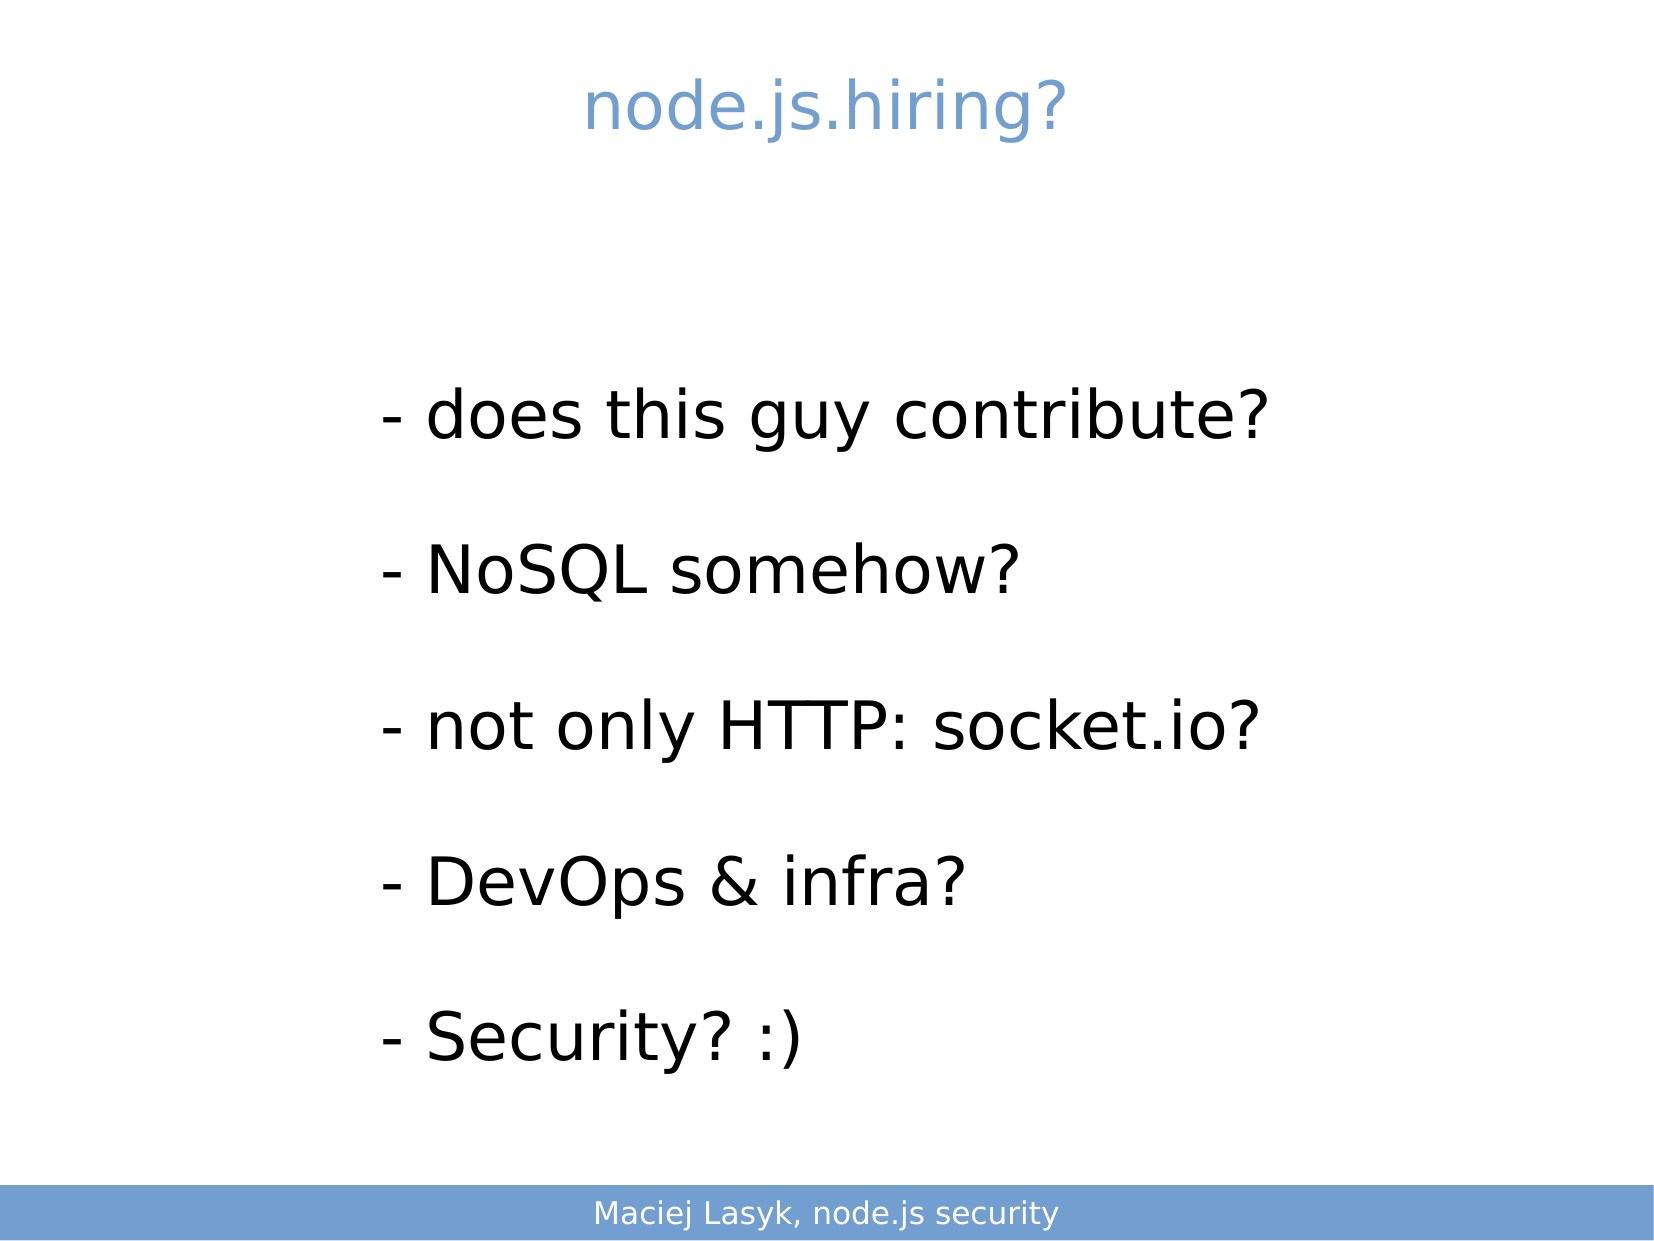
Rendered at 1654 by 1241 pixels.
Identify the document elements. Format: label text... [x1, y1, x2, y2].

text_box node.js.hiring? [567, 60, 1086, 153]
text_box [0, 1185, 1654, 1241]
text_box - does this guy contribute? - NoSQL somehow? - not only HTTP: socket.io? - DevOps & infra? - Security? :) [365, 291, 1288, 1007]
text_box Maciej Lasyk, node.js security [578, 1188, 1076, 1240]
